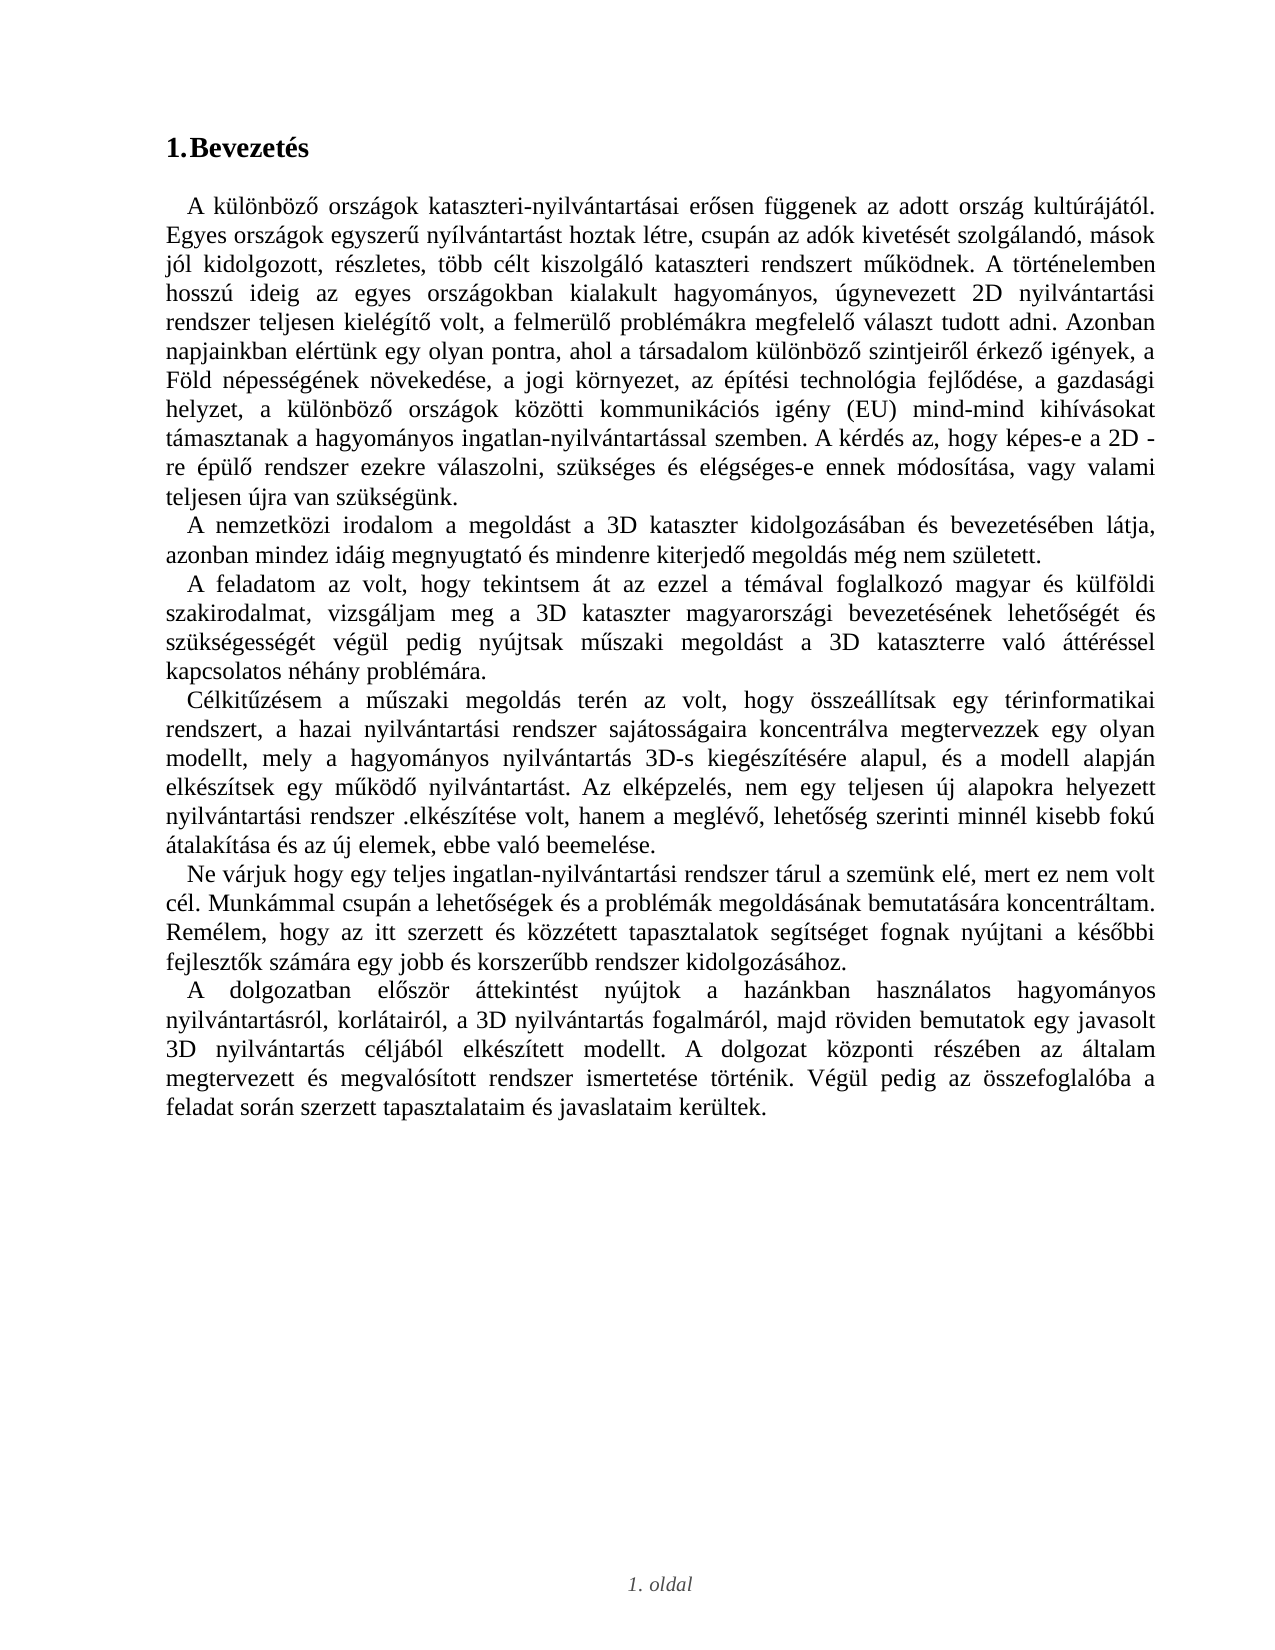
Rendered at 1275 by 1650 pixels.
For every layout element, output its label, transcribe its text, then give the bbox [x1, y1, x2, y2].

text A nemzetközi irodalom a megoldást a 3D kataszter kidolgozásában és bevezetésében látja, azonban mindez idáig megnyugtató és mindenre kiterjedő megoldás még nem született. [166, 510, 1156, 568]
list Bevezetés [166, 130, 1156, 164]
text A különböző országok kataszteri-nyilvántartásai erősen függenek az adott ország kultúrájától. Egyes országok egyszerű nyílvántartást hoztak létre, csupán az adók kivetését szolgálandó, mások jól kidolgozott, részletes, több célt kiszolgáló kataszteri rendszert működnek. A történelemben hosszú ideig az egyes országokban kialakult hagyományos, úgynevezett 2D nyilvántartási rendszer teljesen kielégítő volt, a felmerülő problémákra megfelelő választ tudott adni. Azonban napjainkban elértünk egy olyan pontra, ahol a társadalom különböző szintjeiről érkező igények, a Föld népességének növekedése, a jogi környezet, az építési technológia fejlődése, a gazdasági helyzet, a különböző országok közötti kommunikációs igény (EU) mind-mind kihívásokat támasztanak a hagyományos ingatlan-nyilvántartással szemben. A kérdés az, hogy képes-e a 2D -re épülő rendszer ezekre válaszolni, szükséges és elégséges-e ennek módosítása, vagy valami teljesen újra van szükségünk. [166, 191, 1156, 510]
text Célkitűzésem a műszaki megoldás terén az volt, hogy összeállítsak egy térinformatikai rendszert, a hazai nyilvántartási rendszer sajátosságaira koncentrálva megtervezzek egy olyan modellt, mely a hagyományos nyilvántartás 3D-s kiegészítésére alapul, és a modell alapján elkészítsek egy működő nyilvántartást. Az elképzelés, nem egy teljesen új alapokra helyezett nyilvántartási rendszer .elkészítése volt, hanem a meglévő, lehetőség szerinti minnél kisebb fokú átalakítása és az új elemek, ebbe való beemelése. [166, 685, 1156, 859]
text Ne várjuk hogy egy teljes ingatlan-nyilvántartási rendszer tárul a szemünk elé, mert ez nem volt cél. Munkámmal csupán a lehetőségek és a problémák megoldásának bemutatására koncentráltam. Remélem, hogy az itt szerzett és közzétett tapasztalatok segítséget fognak nyújtani a későbbi fejlesztők számára egy jobb és korszerűbb rendszer kidolgozásához. [166, 859, 1156, 975]
text A dolgozatban először áttekintést nyújtok a hazánkban használatos hagyományos nyilvántartásról, korlátairól, a 3D nyilvántartás fogalmáról, majd röviden bemutatok egy javasolt 3D nyilvántartás céljából elkészített modellt. A dolgozat központi részében az általam megtervezett és megvalósított rendszer ismertetése történik. Végül pedig az összefoglalóba a feladat során szerzett tapasztalataim és javaslataim kerültek. [166, 975, 1156, 1121]
text A feladatom az volt, hogy tekintsem át az ezzel a témával foglalkozó magyar és külföldi szakirodalmat, vizsgáljam meg a 3D kataszter magyarországi bevezetésének lehetőségét és szükségességét végül pedig nyújtsak műszaki megoldást a 3D kataszterre való áttéréssel kapcsolatos néhány problémára. [166, 568, 1156, 685]
